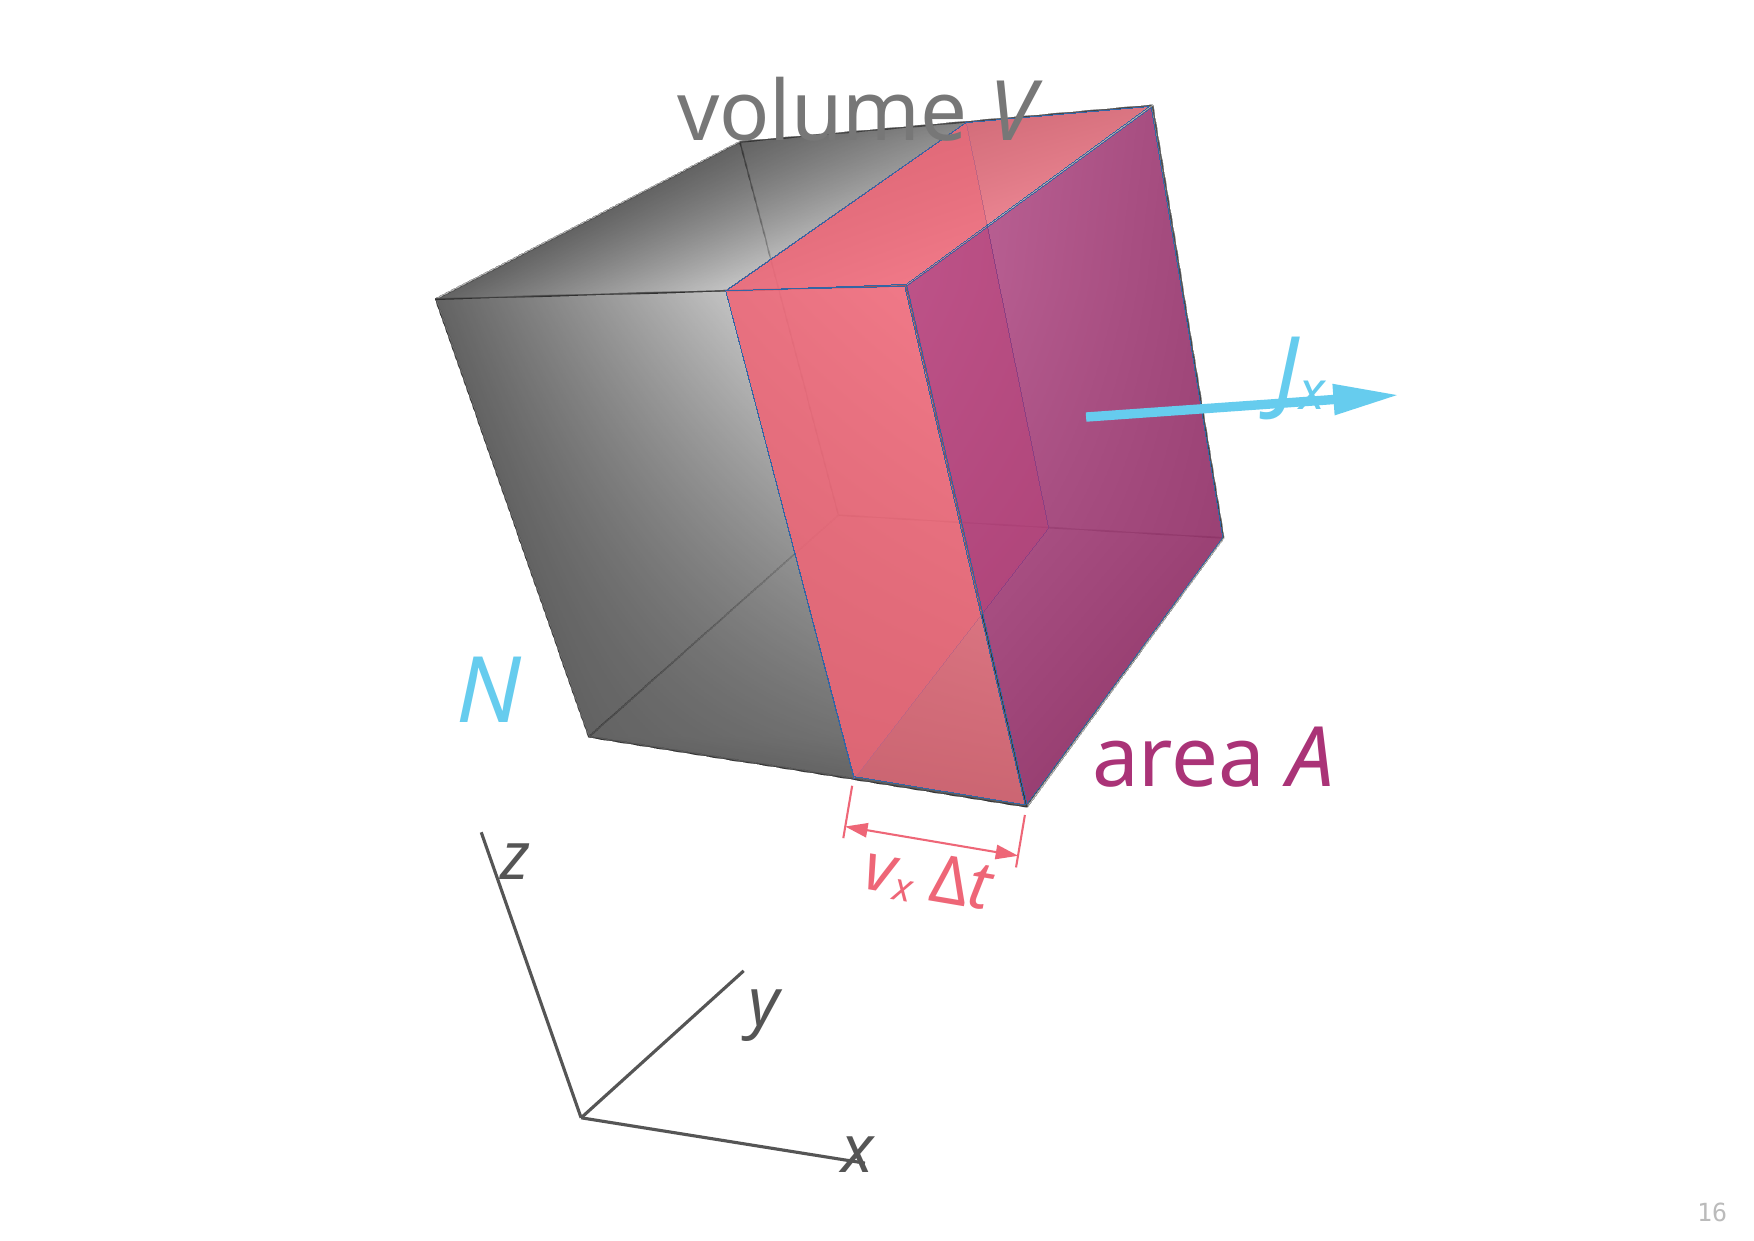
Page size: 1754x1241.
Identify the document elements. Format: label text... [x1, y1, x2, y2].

text_box y [733, 946, 775, 1029]
text_box N [441, 616, 544, 724]
text_box area A [1077, 689, 1343, 788]
text_box Jx [1260, 296, 1347, 404]
text_box [725, 106, 1223, 805]
text_box z [486, 801, 525, 883]
text_box x [827, 1094, 868, 1176]
text_box volume V [662, 43, 1054, 142]
